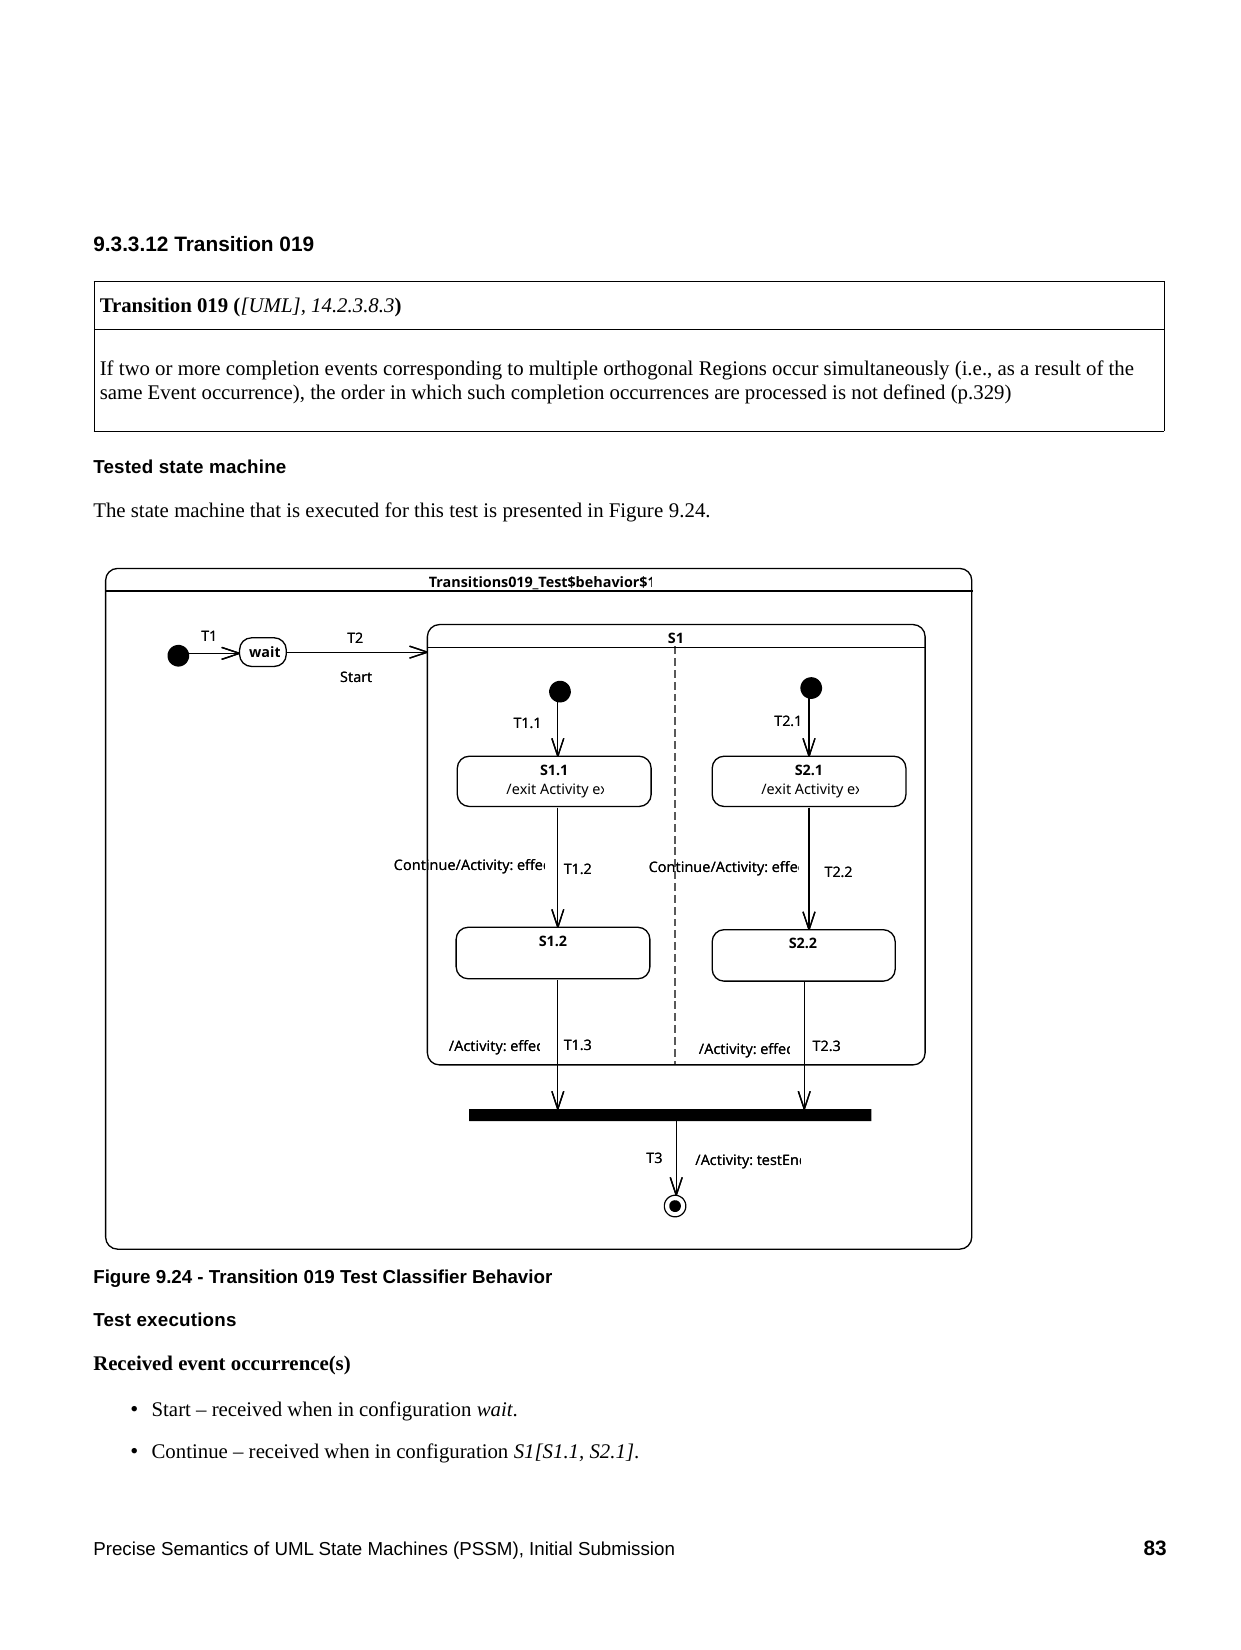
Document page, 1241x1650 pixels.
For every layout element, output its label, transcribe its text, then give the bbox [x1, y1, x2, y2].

list Continue – received when in configuration S1[S1.1, S2.1]. [131, 1438, 1164, 1463]
text The state machine that is executed for this test is presented in Figure 9.24. [93, 498, 1164, 522]
subtitle Transition 019 [93, 231, 1164, 256]
text Received event occurrence(s) [93, 1351, 1164, 1375]
table_header Transition 019 ([UML], 14.2.3.8.3) [95, 282, 1164, 329]
text Figure 9.24 - Transition 019 Test Classifier Behavior [93, 556, 986, 1288]
subtitle Test executions [93, 543, 1164, 1330]
table_cell If two or more completion events corresponding to multiple orthogonal Regions occur simultaneously (i.e., as a result of the same Event occurrence), the order in which such completion occurrences are processed is not defined (p.329) [95, 330, 1164, 431]
subtitle Tested state machine [93, 456, 1164, 477]
list Start – received when in configuration wait. [131, 1396, 1164, 1421]
